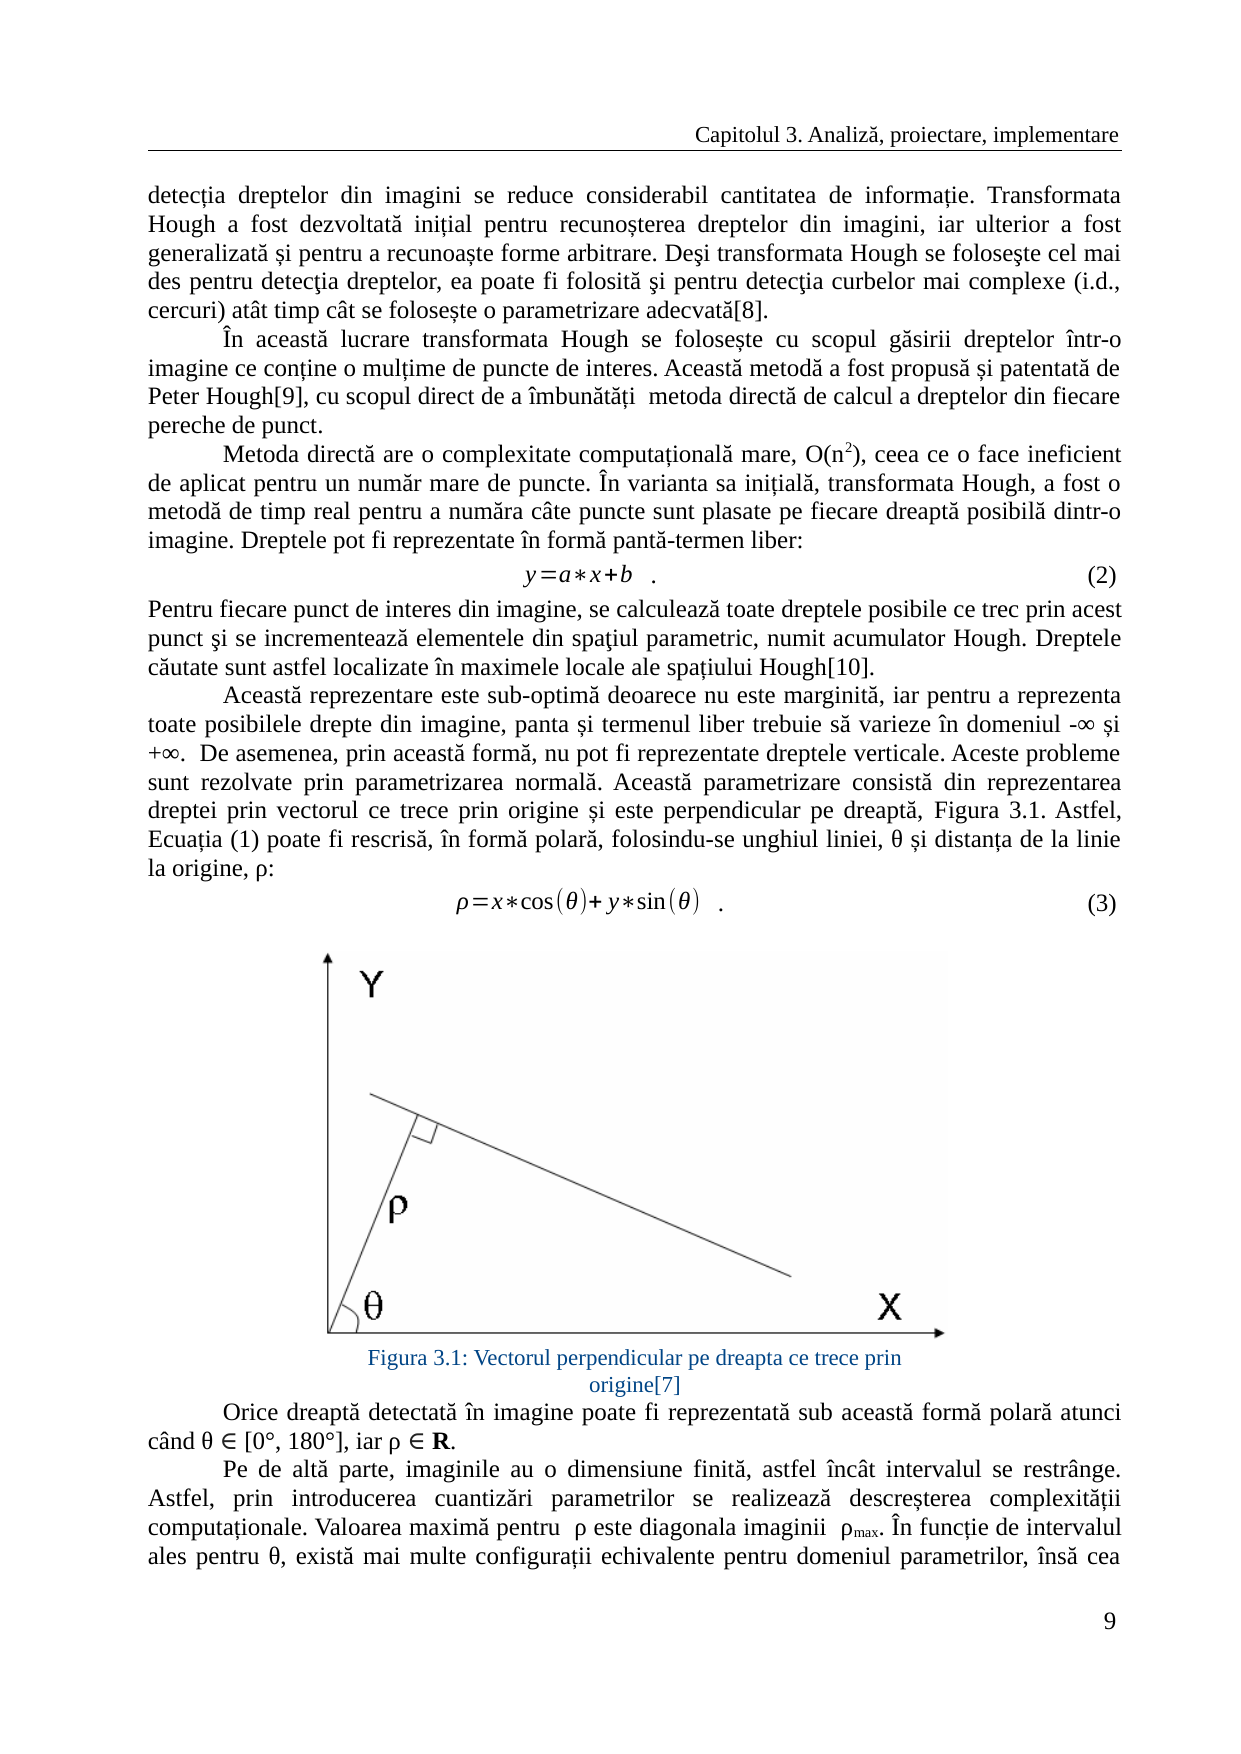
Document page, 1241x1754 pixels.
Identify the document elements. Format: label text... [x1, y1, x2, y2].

text În această lucrare transformata Hough se folosește cu scopul găsirii dreptelor într-o imagine ce conține o mulțime de puncte de interes. Această metodă a fost propusă și patentată de Peter Hough[9], cu scopul direct de a îmbunătăți metoda directă de calcul a dreptelor din fiecare pereche de punct. [148, 324, 1122, 439]
picture [321, 951, 948, 1340]
table_header . [148, 882, 1014, 923]
text Orice dreaptă detectată în imagine poate fi reprezentată sub această formă polară atunci când θ ∈ [0°, 180°], iar ρ ∈ R. [148, 1340, 1122, 1454]
table_header (3) [1014, 882, 1122, 923]
table_header . [148, 554, 1014, 594]
text Metoda directă are o complexitate computațională mare, O(n2), ceea ce o face ineficient de aplicat pentru un număr mare de puncte. În varianta sa inițială, transformata Hough, a fost o metodă de timp real pentru a număra câte puncte sunt plasate pe fiecare dreaptă posibilă dintr-o imagine. Dreptele pot fi reprezentate în formă pantă-termen liber: [148, 439, 1122, 554]
text Pentru fiecare punct de interes din imagine, se calculează toate dreptele posibile ce trec prin acest punct şi se incrementează elementele din spaţiul parametric, numit acumulator Hough. Dreptele căutate sunt astfel localizate în maximele locale ale spațiului Hough[10]. [148, 594, 1122, 680]
table_header (2) [1014, 554, 1122, 594]
text Această reprezentare este sub-optimă deoarece nu este marginită, iar pentru a reprezenta toate posibilele drepte din imagine, panta și termenul liber trebuie să varieze în domeniul -∞ și +∞. De asemenea, prin această formă, nu pot fi reprezentate dreptele verticale. Aceste probleme sunt rezolvate prin parametrizarea normală. Această parametrizare consistă din reprezentarea dreptei prin vectorul ce trece prin origine și este perpendicular pe dreaptă, Figura 3.1. Astfel, Ecuația (1) poate fi rescrisă, în formă polară, folosindu-se unghiul liniei, θ și distanța de la linie la origine, ρ: [148, 680, 1122, 882]
text Figura 3.1: Vectorul perpendicular pe dreapta ce trece prin origine[7] [322, 1340, 948, 1397]
text detecția dreptelor din imagini se reduce considerabil cantitatea de informație. Transformata Hough a fost dezvoltată inițial pentru recunoșterea dreptelor din imagini, iar ulterior a fost generalizată și pentru a recunoaște forme arbitrare. Deşi transformata Hough se foloseşte cel mai des pentru detecţia dreptelor, ea poate fi folosită şi pentru detecţia curbelor mai complexe (i.d., cercuri) atât timp cât se folosește o parametrizare adecvată[8]. [148, 180, 1122, 324]
text Pe de altă parte, imaginile au o dimensiune finită, astfel încât intervalul se restrânge. Astfel, prin introducerea cuantizări parametrilor se realizează descreșterea complexității computaționale. Valoarea maximă pentru ρ este diagonala imaginii ρmax. În funcție de intervalul ales pentru θ, există mai multe configurații echivalente pentru domeniul parametrilor, însă cea [148, 1454, 1122, 1569]
